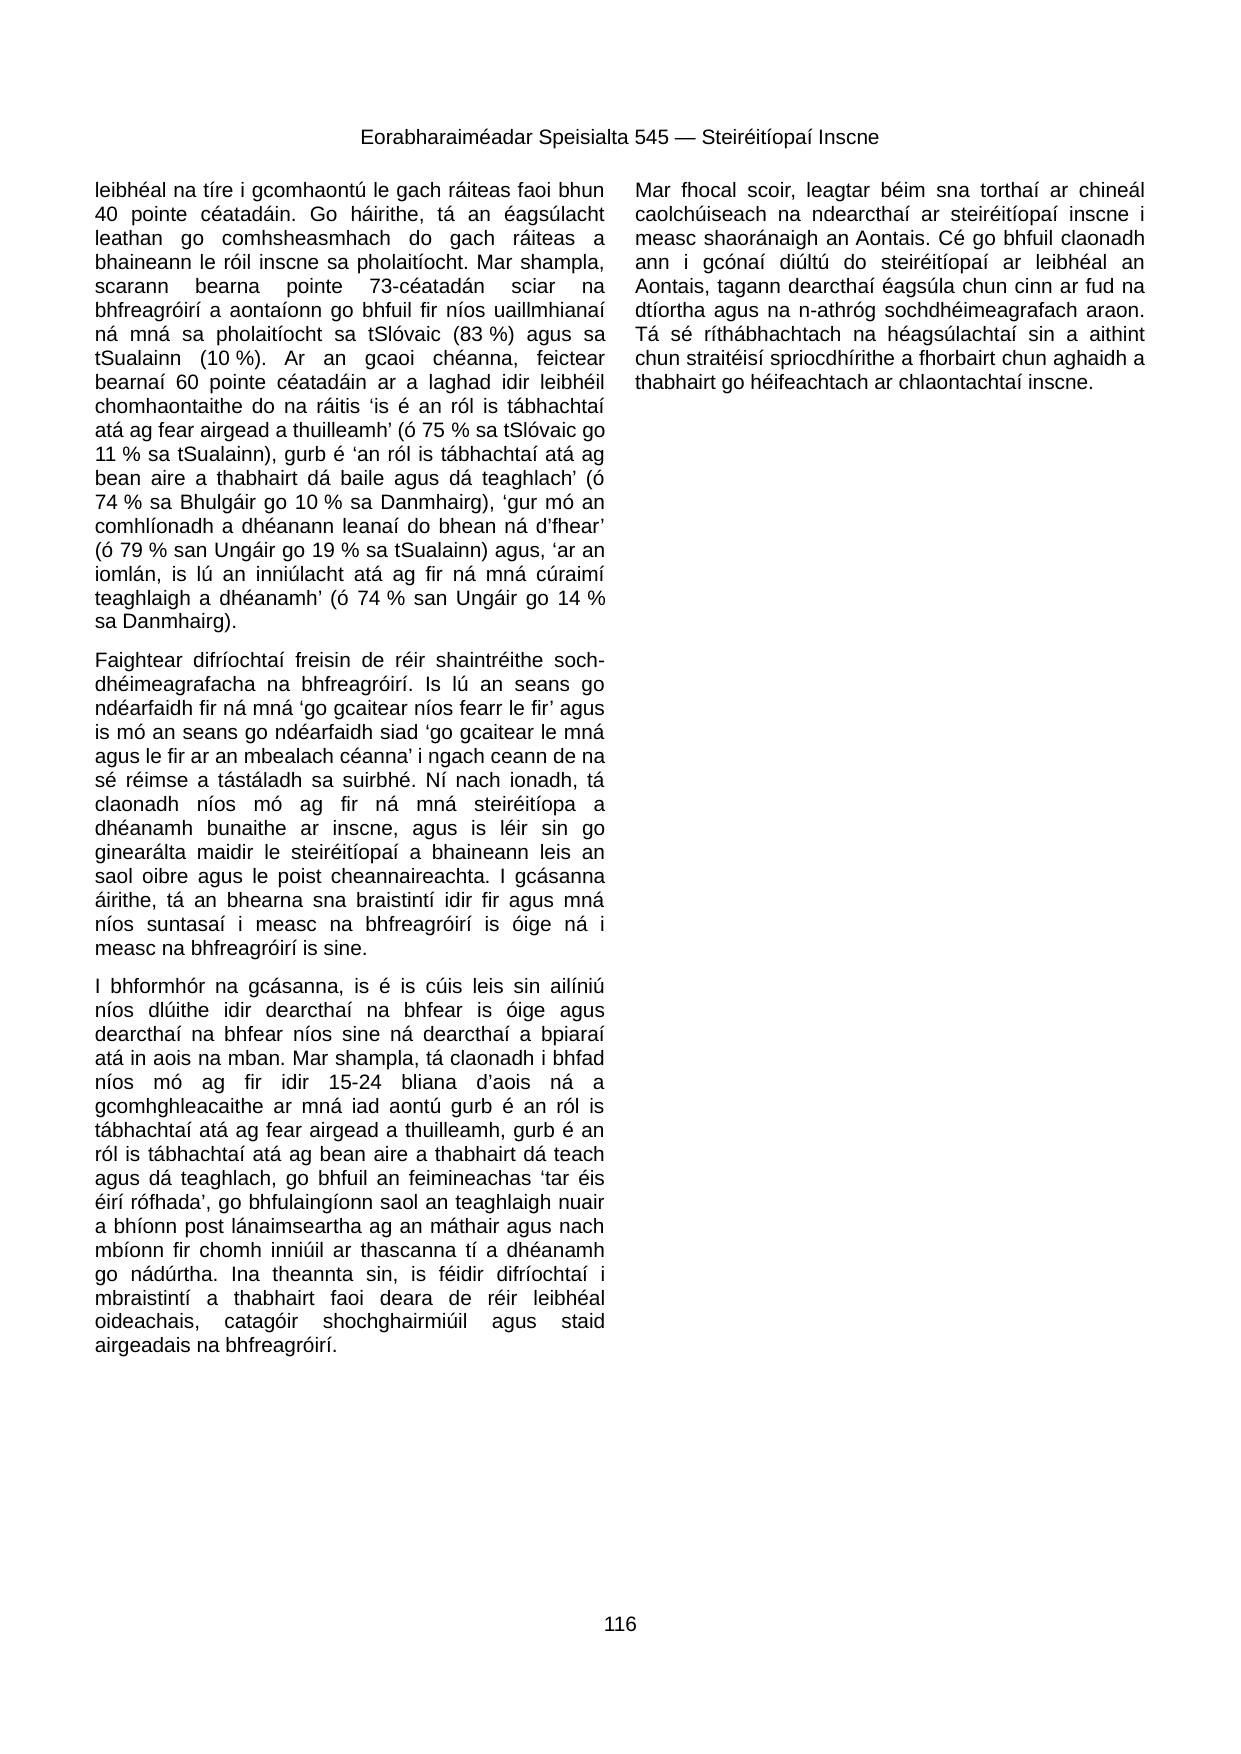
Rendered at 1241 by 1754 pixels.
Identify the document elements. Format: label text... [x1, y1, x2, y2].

text leibhéal na tíre i gcomhaontú le gach ráiteas faoi bhun 40 pointe céatadáin. Go háirithe, tá an éagsúlacht leathan go comhsheasmhach do gach ráiteas a bhaineann le róil inscne sa pholaitíocht. Mar shampla, scarann bearna pointe 73-céatadán sciar na bhfreagróirí a aontaíonn go bhfuil fir níos uaillmhianaí ná mná sa pholaitíocht sa tSlóvaic (83 %) agus sa tSualainn (10 %). Ar an gcaoi chéanna, feictear bearnaí 60 pointe céatadáin ar a laghad idir leibhéil chomhaontaithe do na ráitis ‘is é an ról is tábhachtaí atá ag fear airgead a thuilleamh’ (ó 75 % sa tSlóvaic go 11 % sa tSualainn), gurb é ‘an ról is tábhachtaí atá ag bean aire a thabhairt dá baile agus dá teaghlach’ (ó 74 % sa Bhulgáir go 10 % sa Danmhairg), ‘gur mó an comhlíonadh a dhéanann leanaí do bhean ná d’fhear’ (ó 79 % san Ungáir go 19 % sa tSualainn) agus, ‘ar an iomlán, is lú an inniúlacht atá ag fir ná mná cúraimí teaghlaigh a dhéanamh’ (ó 74 % san Ungáir go 14 % sa Danmhairg). [94, 178, 605, 633]
text Mar fhocal scoir, leagtar béim sna torthaí ar chineál caolchúiseach na ndearcthaí ar steiréitíopaí inscne i measc shaoránaigh an Aontais. Cé go bhfuil claonadh ann i gcónaí diúltú do steiréitíopaí ar leibhéal an Aontais, tagann dearcthaí éagsúla chun cinn ar fud na dtíortha agus na n-athróg sochdhéimeagrafach araon. Tá sé ríthábhachtach na héagsúlachtaí sin a aithint chun straitéisí spriocdhírithe a fhorbairt chun aghaidh a thabhairt go héifeachtach ar chlaontachtaí inscne. [635, 178, 1146, 394]
text I bhformhór na gcásanna, is é is cúis leis sin ailíniú níos dlúithe idir dearcthaí na bhfear is óige agus dearcthaí na bhfear níos sine ná dearcthaí a bpiaraí atá in aois na mban. Mar shampla, tá claonadh i bhfad níos mó ag fir idir 15-24 bliana d’aois ná a gcomhghleacaithe ar mná iad aontú gurb é an ról is tábhachtaí atá ag fear airgead a thuilleamh, gurb é an ról is tábhachtaí atá ag bean aire a thabhairt dá teach agus dá teaghlach, go bhfuil an feimineachas ‘tar éis éirí rófhada’, go bhfulaingíonn saol an teaghlaigh nuair a bhíonn post lánaimseartha ag an máthair agus nach mbíonn fir chomh inniúil ar thascanna tí a dhéanamh go nádúrtha. Ina theannta sin, is féidir difríochtaí i mbraistintí a thabhairt faoi deara de réir leibhéal oideachais, catagóir shochghairmiúil agus staid airgeadais na bhfreagróirí. [94, 974, 605, 1357]
text Faightear difríochtaí freisin de réir shaintréithe soch-dhéimeagrafacha na bhfreagróirí. Is lú an seans go ndéarfaidh fir ná mná ‘go gcaitear níos fearr le fir’ agus is mó an seans go ndéarfaidh siad ‘go gcaitear le mná agus le fir ar an mbealach céanna’ i ngach ceann de na sé réimse a tástáladh sa suirbhé. Ní nach ionadh, tá claonadh níos mó ag fir ná mná steiréitíopa a dhéanamh bunaithe ar inscne, agus is léir sin go ginearálta maidir le steiréitíopaí a bhaineann leis an saol oibre agus le poist cheannaireachta. I gcásanna áirithe, tá an bhearna sna braistintí idir fir agus mná níos suntasaí i measc na bhfreagróirí is óige ná i measc na bhfreagróirí is sine. [94, 648, 605, 959]
